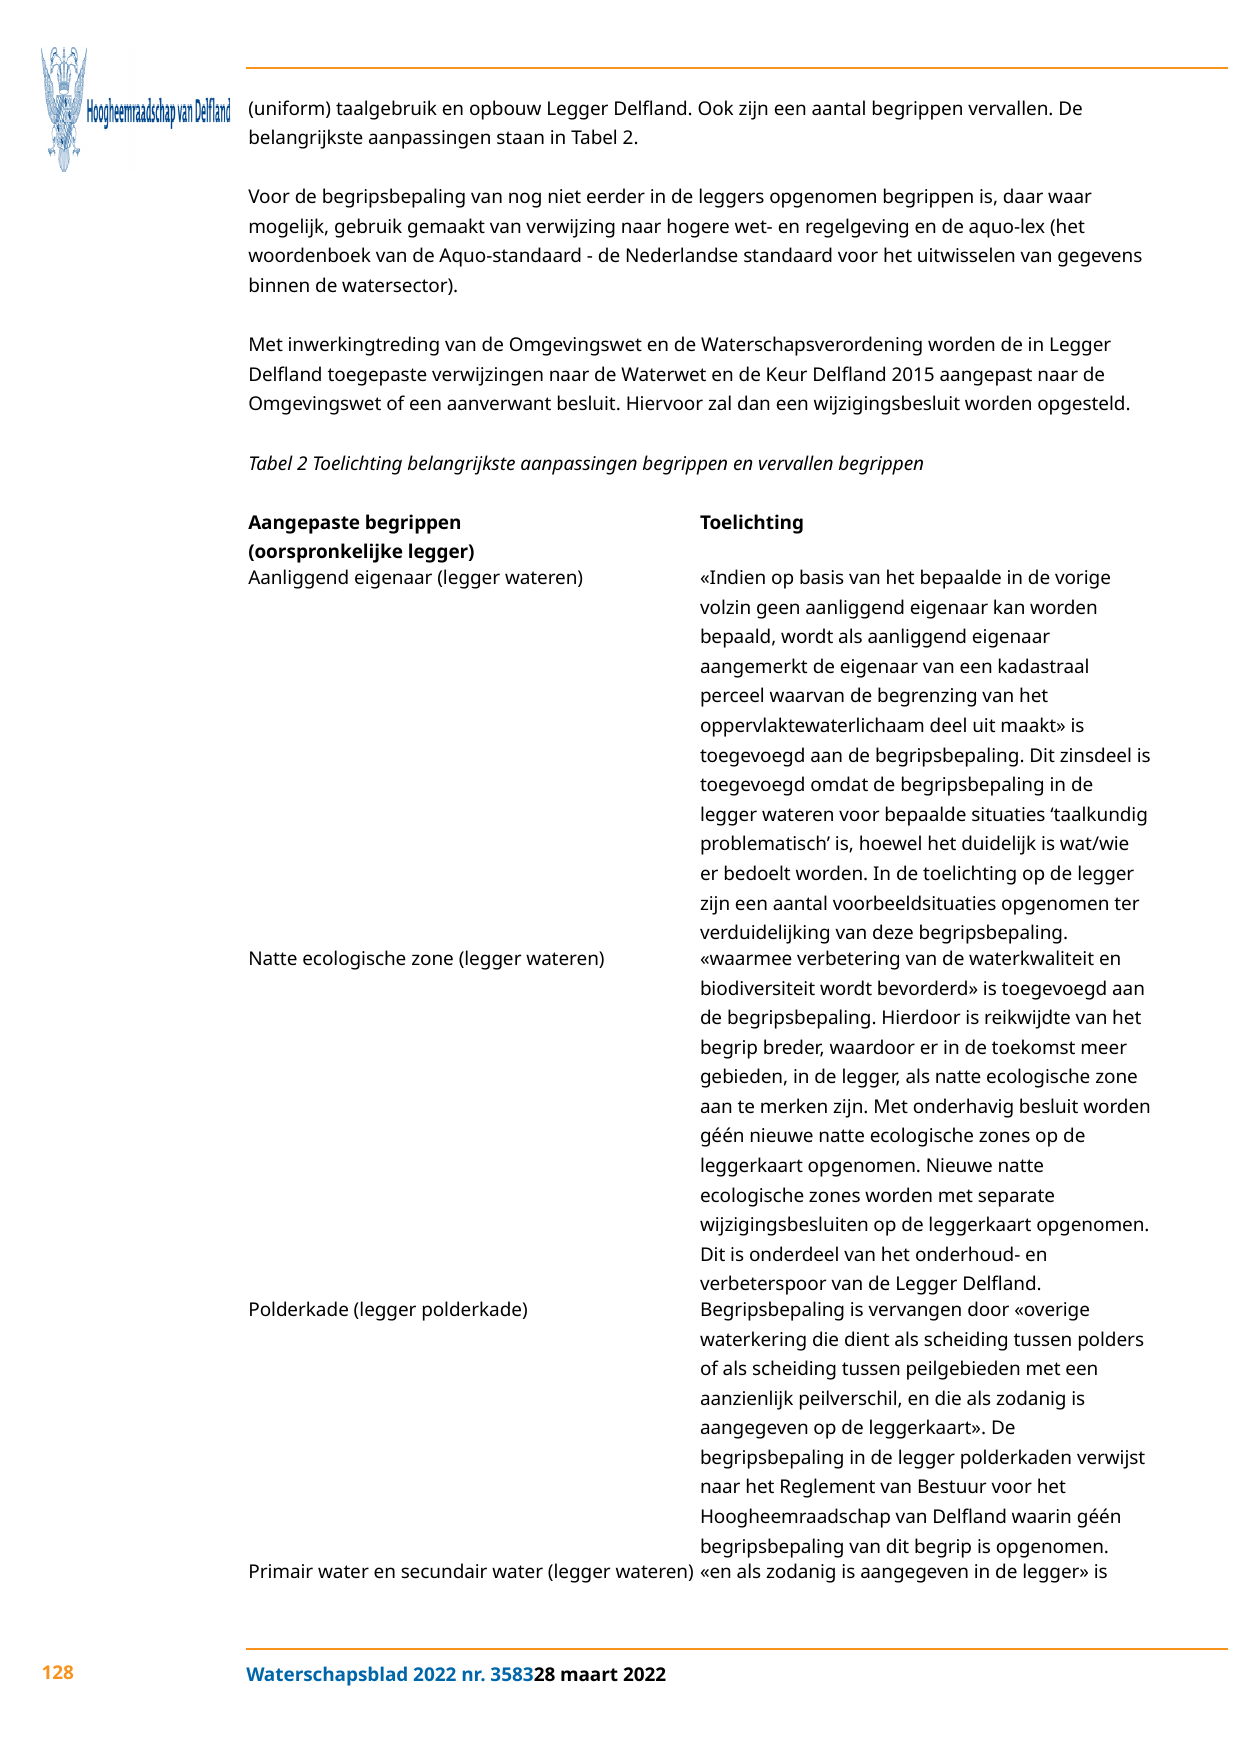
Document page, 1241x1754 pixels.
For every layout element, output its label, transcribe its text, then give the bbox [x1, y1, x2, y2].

table_cell Primair water en secundair water (legger wateren) [248, 1559, 700, 1584]
table_cell «en als zodanig is aangegeven in de legger» is [700, 1559, 1152, 1584]
table_header Toelichting [700, 509, 1152, 564]
table_cell Begripsbepaling is vervangen door «overige waterkering die dient als scheiding tussen polders of als scheiding tussen peilgebieden met een aanzienlijk peilverschil, en die als zodanig is aangegeven op de leggerkaart». De begripsbepaling in de legger polderkaden verwijst naar het Reglement van Bestuur voor het Hoogheemraadschap van Delfland waarin géén begripsbepaling van dit begrip is opgenomen. [700, 1296, 1152, 1559]
text Tabel 2 Toelichting belangrijkste aanpassingen begrippen en vervallen begrippen [248, 450, 1152, 476]
text Voor de begripsbepaling van nog niet eerder in de leggers opgenomen begrippen is, daar waar mogelijk, gebruik gemaakt van verwijzing naar hogere wet- en regelgeving en de aquo-lex (het woordenboek van de Aquo-standaard - de Nederlandse standaard voor het uitwisselen van gegevens binnen de watersector). [248, 183, 1152, 298]
table_cell Polderkade (legger polderkade) [248, 1296, 700, 1559]
table_cell Aanliggend eigenaar (legger wateren) [248, 564, 700, 945]
table_cell «waarmee verbetering van de waterkwaliteit en biodiversiteit wordt bevorderd» is toegevoegd aan de begripsbepaling. Hierdoor is reikwijdte van het begrip breder, waardoor er in de toekomst meer gebieden, in de legger, als natte ecologische zone aan te merken zijn. Met onderhavig besluit worden géén nieuwe natte ecologische zones op de leggerkaart opgenomen. Nieuwe natte ecologische zones worden met separate wijzigingsbesluiten op de leggerkaart opgenomen. Dit is onderdeel van het onderhoud- en verbeterspoor van de Legger Delfland. [700, 945, 1152, 1296]
text Met inwerkingtreding van de Omgevingswet en de Waterschapsverordening worden de in Legger Delfland toegepaste verwijzingen naar de Waterwet en de Keur Delfland 2015 aangepast naar de Omgevingswet of een aanverwant besluit. Hiervoor zal dan een wijzigingsbesluit worden opgesteld. [248, 331, 1152, 416]
table_cell Natte ecologische zone (legger wateren) [248, 945, 700, 1296]
text (uniform) taalgebruik en opbouw Legger Delfland. Ook zijn een aantal begrippen vervallen. De belangrijkste aanpassingen staan in Tabel 2. [248, 95, 1152, 150]
table_header Aangepaste begrippen (oorspronkelijke legger) [248, 509, 700, 564]
picture [41, 47, 231, 172]
table_cell «Indien op basis van het bepaalde in de vorige volzin geen aanliggend eigenaar kan worden bepaald, wordt als aanliggend eigenaar aangemerkt de eigenaar van een kadastraal perceel waarvan de begrenzing van het oppervlaktewaterlichaam deel uit maakt» is toegevoegd aan de begripsbepaling. Dit zinsdeel is toegevoegd omdat de begripsbepaling in de legger wateren voor bepaalde situaties ‘taalkundig problematisch’ is, hoewel het duidelijk is wat/wie er bedoelt worden. In de toelichting op de legger zijn een aantal voorbeeldsituaties opgenomen ter verduidelijking van deze begripsbepaling. [700, 564, 1152, 945]
